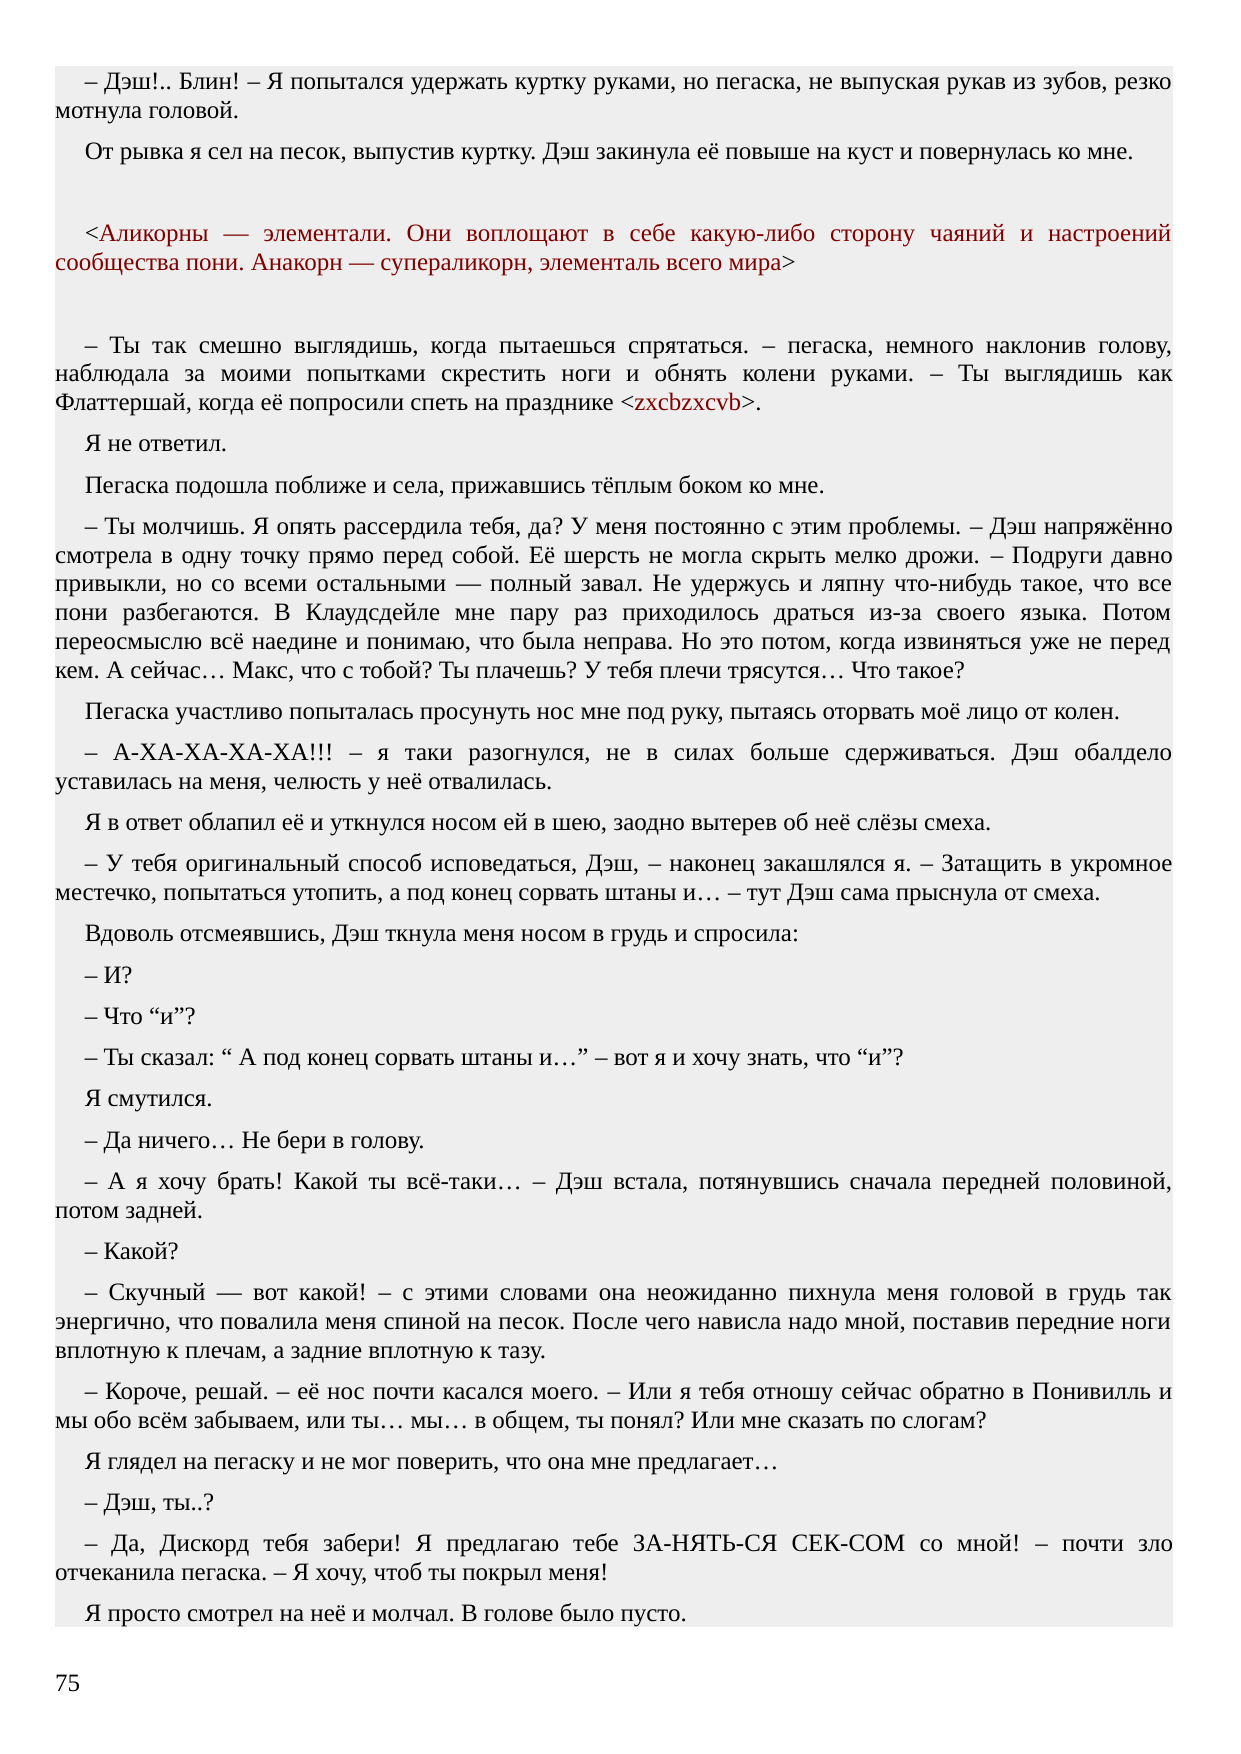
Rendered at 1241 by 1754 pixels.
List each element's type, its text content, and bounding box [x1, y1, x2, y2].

text От рывка я сел на песок, выпустив куртку. Дэш закинула её повыше на куст и повернулась ко мне. [55, 136, 1173, 165]
text – Да, Дискорд тебя забери! Я предлагаю тебе ЗА-НЯТЬ-СЯ СЕК-СОМ со мной! – почти зло отчеканила пегаска. – Я хочу, чтоб ты покрыл меня! [55, 1528, 1173, 1586]
text Я в ответ облапил её и уткнулся носом ей в шею, заодно вытерев об неё слёзы смеха. [55, 807, 1173, 836]
text – Что “и”? [55, 1001, 1173, 1030]
text – Ты молчишь. Я опять рассердила тебя, да? У меня постоянно с этим проблемы. – Дэш напряжённо смотрела в одну точку прямо перед собой. Её шерсть не могла скрыть мелко дрожи. – Подруги давно привыкли, но со всеми остальными — полный завал. Не удержусь и ляпну что-нибудь такое, что все пони разбегаются. В Клаудсдейле мне пару раз приходилось драться из-за своего языка. Потом переосмыслю всё наедине и понимаю, что была неправа. Но это потом, когда извиняться уже не перед кем. А сейчас… Макс, что с тобой? Ты плачешь? У тебя плечи трясутся… Что такое? [55, 511, 1173, 683]
text – Ты сказал: “ А под конец сорвать штаны и…” – вот я и хочу знать, что “и”? [55, 1042, 1173, 1071]
text Я просто смотрел на неё и молчал. В голове было пусто. [55, 1598, 1173, 1627]
text – И? [55, 960, 1173, 988]
text – Ты так смешно выглядишь, когда пытаешься спрятаться. – пегаска, немного наклонив голову, наблюдала за моими попытками скрестить ноги и обнять колени руками. – Ты выглядишь как Флаттершай, когда её попросили спеть на празднике <zxcbzxcvb>. [55, 330, 1173, 416]
text – У тебя оригинальный способ исповедаться, Дэш, – наконец закашлялся я. – Затащить в укромное местечко, попытаться утопить, а под конец сорвать штаны и… – тут Дэш сама прыснула от смеха. [55, 848, 1173, 906]
text – Короче, решай. – её нос почти касался моего. – Или я тебя отношу сейчас обратно в Понивилль и мы обо всём забываем, или ты… мы… в общем, ты понял? Или мне сказать по слогам? [55, 1376, 1173, 1433]
text – Дэш, ты..? [55, 1487, 1173, 1516]
text – А-ХА-ХА-ХА-ХА!!! – я таки разогнулся, не в силах больше сдерживаться. Дэш обалдело уставилась на меня, челюсть у неё отвалилась. [55, 737, 1173, 795]
text Я глядел на пегаску и не мог поверить, что она мне предлагает… [55, 1446, 1173, 1475]
text – Да ничего… Не бери в голову. [55, 1125, 1173, 1153]
text Пегаска подошла поближе и села, прижавшись тёплым боком ко мне. [55, 470, 1173, 498]
text Я смутился. [55, 1083, 1173, 1112]
text Я не ответил. [55, 428, 1173, 457]
text Пегаска участливо попыталась просунуть нос мне под руку, пытаясь оторвать моё лицо от колен. [55, 696, 1173, 725]
text – Дэш!.. Блин! – Я попытался удержать куртку руками, но пегаска, не выпуская рукав из зубов, резко мотнула головой. [55, 66, 1173, 123]
text – А я хочу брать! Какой ты всё-таки… – Дэш встала, потянувшись сначала передней половиной, потом задней. [55, 1166, 1173, 1223]
text Вдоволь отсмеявшись, Дэш ткнула меня носом в грудь и спросила: [55, 918, 1173, 947]
text – Какой? [55, 1236, 1173, 1265]
text – Скучный — вот какой! – с этими словами она неожиданно пихнула меня головой в грудь так энергично, что повалила меня спиной на песок. После чего нависла надо мной, поставив передние ноги вплотную к плечам, а задние вплотную к тазу. [55, 1277, 1173, 1363]
text <Аликорны — элементали. Они воплощают в себе какую-либо сторону чаяний и настроений сообщества пони. Анакорн — супераликорн, элементаль всего мира> [55, 218, 1173, 276]
